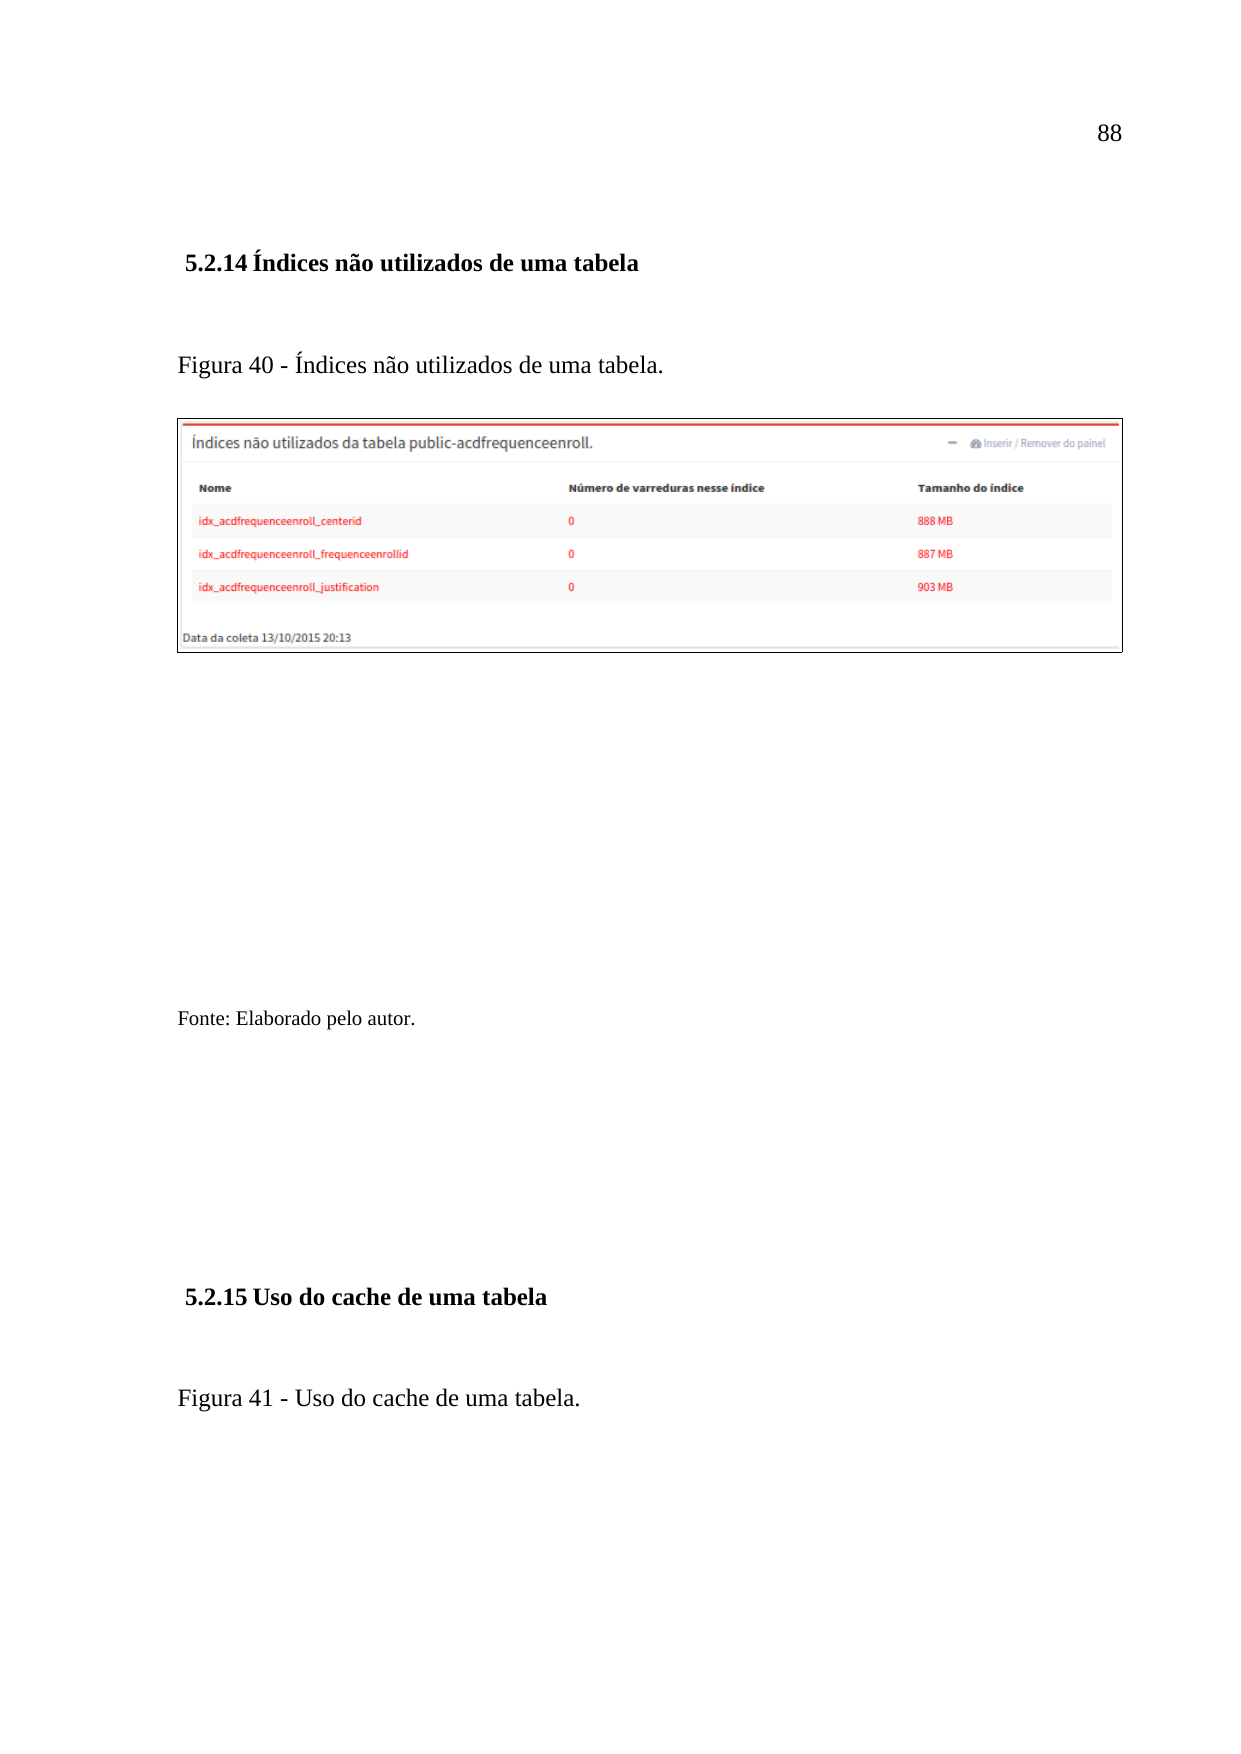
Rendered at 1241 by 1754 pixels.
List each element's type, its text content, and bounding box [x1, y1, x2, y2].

text Figura 40 - Índices não utilizados de uma tabela. [177, 350, 1122, 379]
picture [180, 421, 1119, 649]
list Índices não utilizados de uma tabela [185, 248, 1122, 277]
text Figura 41 - Uso do cache de uma tabela. [177, 1383, 1122, 1412]
list Uso do cache de uma tabela [185, 1282, 1122, 1311]
list Fonte: Elaborado pelo autor. [177, 1006, 1122, 1030]
